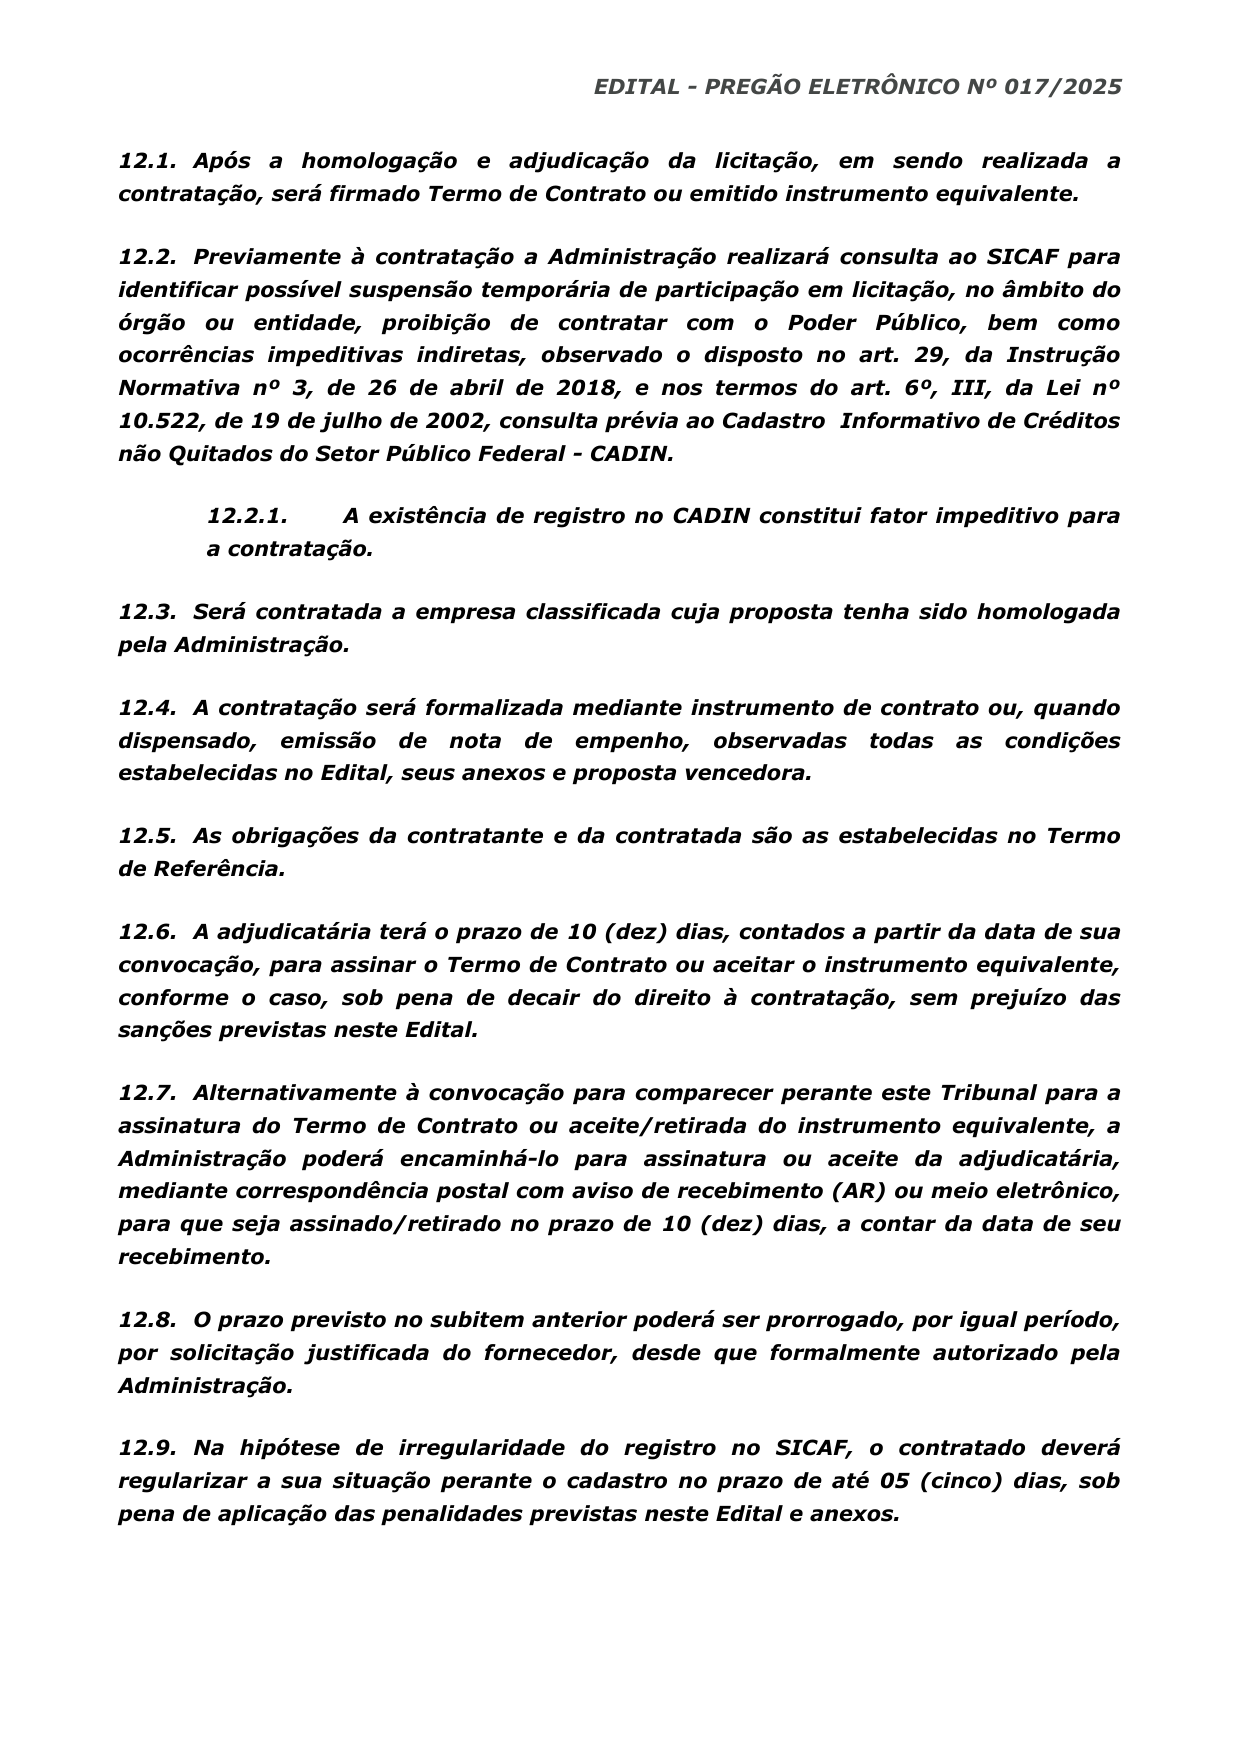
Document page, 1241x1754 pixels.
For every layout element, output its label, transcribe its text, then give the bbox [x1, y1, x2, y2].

list Após a homologação e adjudicação da licitação, em sendo realizada a contratação, será firmado Termo de Contrato ou emitido instrumento equivalente. [118, 148, 1122, 206]
list As obrigações da contratante e da contratada são as estabelecidas no Termo de Referência. [118, 823, 1122, 881]
list Previamente à contratação a Administração realizará consulta ao SICAF para identificar possível suspensão temporária de participação em licitação, no âmbito do órgão ou entidade, proibição de contratar com o Poder Público, bem como ocorrências impeditivas indiretas, observado o disposto no art. 29, da Instrução Normativa nº 3, de 26 de abril de 2018, e nos termos do art. 6º, III, da Lei nº 10.522, de 19 de julho de 2002, consulta prévia ao Cadastro Informativo de Créditos não Quitados do Setor Público Federal - CADIN. [118, 243, 1122, 466]
list Na hipótese de irregularidade do registro no SICAF, o contratado deverá regularizar a sua situação perante o cadastro no prazo de até 05 (cinco) dias, sob pena de aplicação das penalidades previstas neste Edital e anexos. [118, 1435, 1122, 1526]
list Alternativamente à convocação para comparecer perante este Tribunal para a assinatura do Termo de Contrato ou aceite/retirada do instrumento equivalente, a Administração poderá encaminhá-lo para assinatura ou aceite da adjudicatária, mediante correspondência postal com aviso de recebimento (AR) ou meio eletrônico, para que seja assinado/retirado no prazo de 10 (dez) dias, a contar da data de seu recebimento. [118, 1079, 1122, 1269]
list Será contratada a empresa classificada cuja proposta tenha sido homologada pela Administração. [118, 599, 1122, 657]
list A adjudicatária terá o prazo de 10 (dez) dias, contados a partir da data de sua convocação, para assinar o Termo de Contrato ou aceitar o instrumento equivalente, conforme o caso, sob pena de decair do direito à contratação, sem prejuízo das sanções previstas neste Edital. [118, 918, 1122, 1042]
list O prazo previsto no subitem anterior poderá ser prorrogado, por igual período, por solicitação justificada do fornecedor, desde que formalmente autorizado pela Administração. [118, 1306, 1122, 1397]
list A contratação será formalizada mediante instrumento de contrato ou, quando dispensado, emissão de nota de empenho, observadas todas as condições estabelecidas no Edital, seus anexos e proposta vencedora. [118, 694, 1122, 785]
list A existência de registro no CADIN constitui fator impeditivo para a contratação. [207, 503, 1122, 561]
